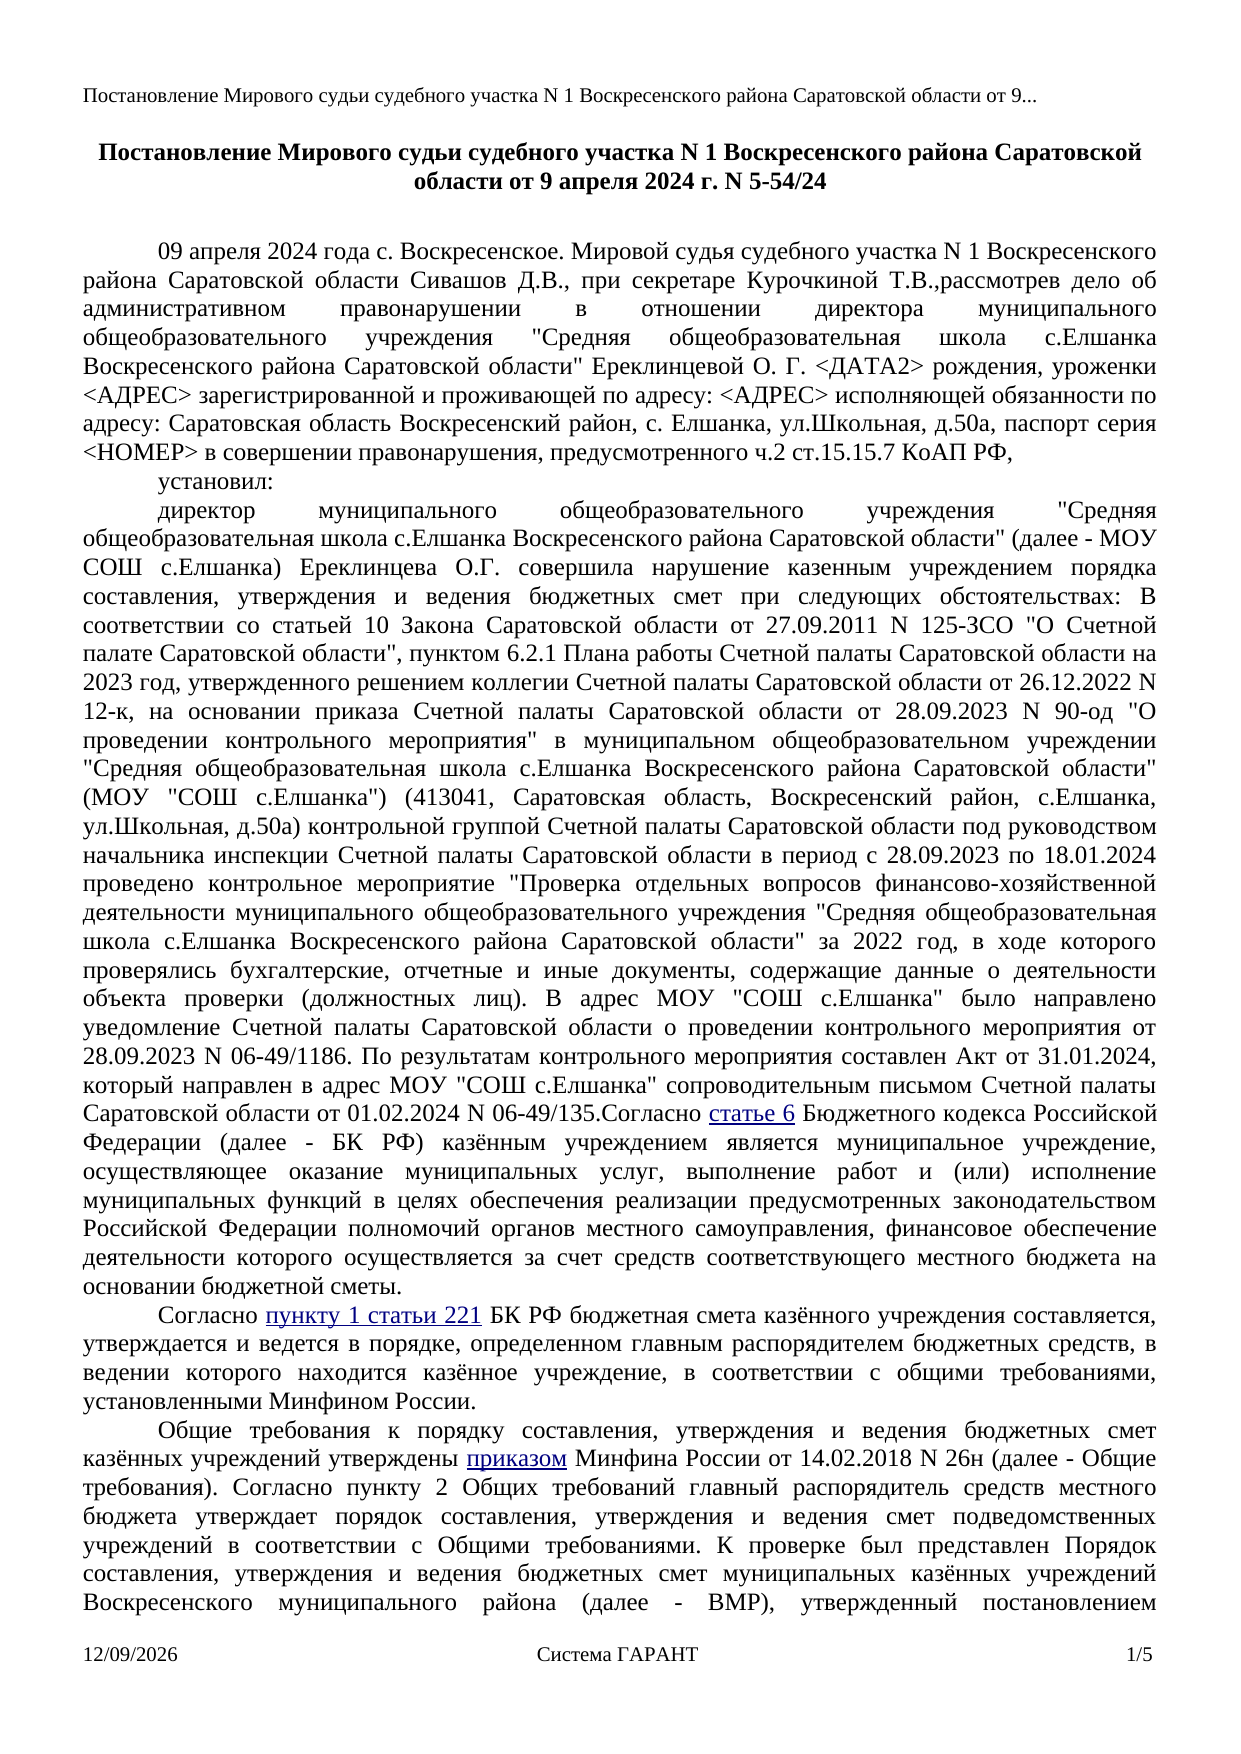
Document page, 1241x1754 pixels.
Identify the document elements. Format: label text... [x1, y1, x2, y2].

text установил: [83, 466, 1157, 495]
text директор муниципального общеобразовательного учреждения "Средняя общеобразовательная школа с.Елшанка Воскресенского района Саратовской области" (далее - МОУ СОШ с.Елшанка) Ереклинцева О.Г. совершила нарушение казенным учреждением порядка составления, утверждения и ведения бюджетных смет при следующих обстоятельствах: В соответствии со статьей 10 Закона Саратовской области от 27.09.2011 N 125-ЗСО "О Счетной палате Саратовской области", пунктом 6.2.1 Плана работы Счетной палаты Саратовской области на 2023 год, утвержденного решением коллегии Счетной палаты Саратовской области от 26.12.2022 N 12-к, на основании приказа Счетной палаты Саратовской области от 28.09.2023 N 90-од "О проведении контрольного мероприятия" в муниципальном общеобразовательном учреждении "Средняя общеобразовательная школа с.Елшанка Воскресенского района Саратовской области" (МОУ "СОШ с.Елшанка") (413041, Саратовская область, Воскресенский район, с.Елшанка, ул.Школьная, д.50а) контрольной группой Счетной палаты Саратовской области под руководством начальника инспекции Счетной палаты Саратовской области в период с 28.09.2023 по 18.01.2024 проведено контрольное мероприятие "Проверка отдельных вопросов финансово-хозяйственной деятельности муниципального общеобразовательного учреждения "Средняя общеобразовательная школа с.Елшанка Воскресенского района Саратовской области" за 2022 год, в ходе которого проверялись бухгалтерские, отчетные и иные документы, содержащие данные о деятельности объекта проверки (должностных лиц). В адрес МОУ "СОШ с.Елшанка" было направлено уведомление Счетной палаты Саратовской области о проведении контрольного мероприятия от 28.09.2023 N 06-49/1186. По результатам контрольного мероприятия составлен Акт от 31.01.2024, который направлен в адрес МОУ "СОШ с.Елшанка" сопроводительным письмом Счетной палаты Саратовской области от 01.02.2024 N 06-49/135.Согласно статье 6 Бюджетного кодекса Российской Федерации (далее - БК РФ) казённым учреждением является муниципальное учреждение, осуществляющее оказание муниципальных услуг, выполнение работ и (или) исполнение муниципальных функций в целях обеспечения реализации предусмотренных законодательством Российской Федерации полномочий органов местного самоуправления, финансовое обеспечение деятельности которого осуществляется за счет средств соответствующего местного бюджета на основании бюджетной сметы. [83, 495, 1157, 1300]
text Общие требования к порядку составления, утверждения и ведения бюджетных смет казённых учреждений утверждены приказом Минфина России от 14.02.2018 N 26н (далее - Общие требования). Согласно пункту 2 Общих требований главный распорядитель средств местного бюджета утверждает порядок составления, утверждения и ведения смет подведомственных учреждений в соответствии с Общими требованиями. К проверке был представлен Порядок составления, утверждения и ведения бюджетных смет муниципальных казённых учреждений Воскресенского муниципального района (далее - ВМР), утвержденный постановлением [83, 1415, 1157, 1616]
text 09 апреля 2024 года с. Воскресенское. Мировой судья судебного участка N 1 Воскресенского района Саратовской области Сивашов Д.В., при секретаре Курочкиной Т.В.,рассмотрев дело об административном правонарушении в отношении директора муниципального общеобразовательного учреждения "Средняя общеобразовательная школа с.Елшанка Воскресенского района Саратовской области" Ереклинцевой О. Г. <ДАТА2> рождения, уроженки <АДРЕС> зарегистрированной и проживающей по адресу: <АДРЕС> исполняющей обязанности по адресу: Саратовская область Воскресенский район, с. Елшанка, ул.Школьная, д.50а, паспорт серия <НОМЕР> в совершении правонарушения, предусмотренного ч.2 ст.15.15.7 КоАП РФ, [83, 236, 1157, 466]
text Согласно пункту 1 статьи 221 БК РФ бюджетная смета казённого учреждения составляется, утверждается и ведется в порядке, определенном главным распорядителем бюджетных средств, в ведении которого находится казённое учреждение, в соответствии с общими требованиями, установленными Минфином России. [83, 1300, 1157, 1415]
subtitle Постановление Мирового судьи судебного участка N 1 Воскресенского района Саратовской области от 9 апреля 2024 г. N 5-54/24 [83, 137, 1157, 195]
